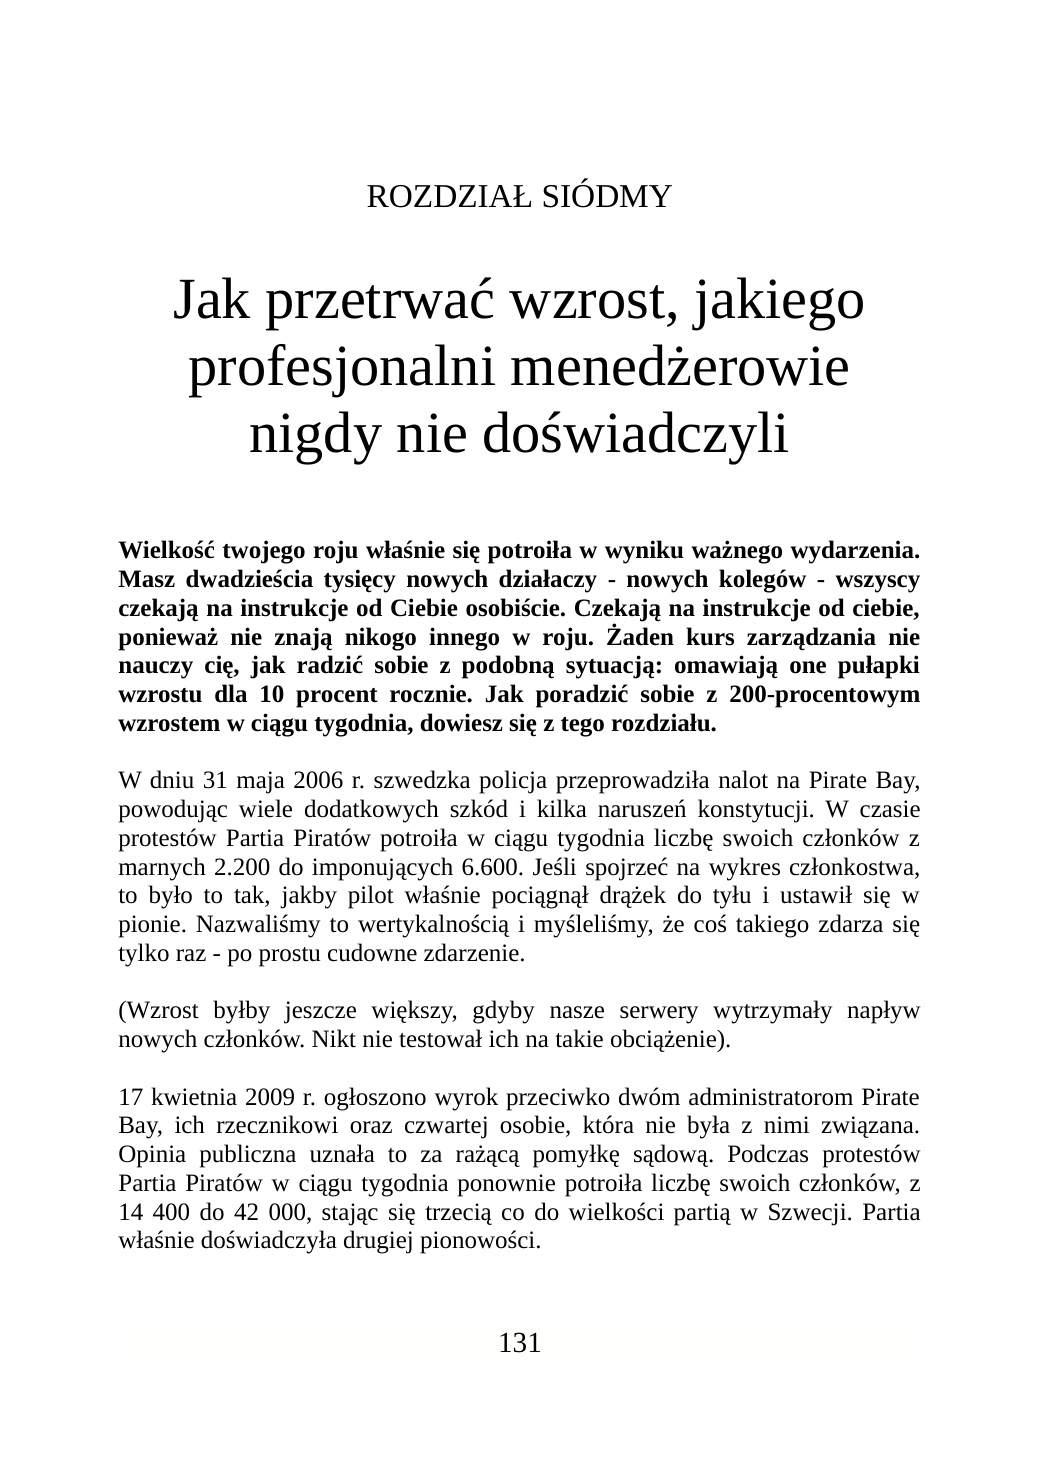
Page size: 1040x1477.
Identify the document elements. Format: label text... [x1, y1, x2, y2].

text 17 kwietnia 2009 r. ogłoszono wyrok przeciwko dwóm administratorom Pirate Bay, ich rzecznikowi oraz czwartej osobie, która nie była z nimi związana. Opinia publiczna uznała to za rażącą pomyłkę sądową. Podczas protestów Partia Piratów w ciągu tygodnia ponownie potroiła liczbę swoich członków, z 14 400 do 42 000, stając się trzecią co do wielkości partią w Szwecji. Partia właśnie doświadczyła drugiej pionowości. [118, 1082, 921, 1254]
text ROZDZIAŁ SIÓDMY [118, 176, 921, 215]
text Wielkość twojego roju właśnie się potroiła w wyniku ważnego wydarzenia. Masz dwadzieścia tysięcy nowych działaczy - nowych kolegów - wszyscy czekają na instrukcje od Ciebie osobiście. Czekają na instrukcje od ciebie, ponieważ nie znają nikogo innego w roju. Żaden kurs zarządzania nie nauczy cię, jak radzić sobie z podobną sytuacją: omawiają one pułapki wzrostu dla 10 procent rocznie. Jak poradzić sobie z 200-procentowym wzrostem w ciągu tygodnia, dowiesz się z tego rozdziału. [118, 536, 921, 737]
subtitle Jak przetrwać wzrost, jakiego profesjonalni menedżerowie nigdy nie doświadczyli [118, 264, 921, 466]
text (Wzrost byłby jeszcze większy, gdyby nasze serwery wytrzymały napływ nowych członków. Nikt nie testował ich na takie obciążenie). [118, 996, 921, 1053]
text W dniu 31 maja 2006 r. szwedzka policja przeprowadziła nalot na Pirate Bay, powodując wiele dodatkowych szkód i kilka naruszeń konstytucji. W czasie protestów Partia Piratów potroiła w ciągu tygodnia liczbę swoich członków z marnych 2.200 do imponujących 6.600. Jeśli spojrzeć na wykres członkostwa, to było to tak, jakby pilot właśnie pociągnął drążek do tyłu i ustawił się w pionie. Nazwaliśmy to wertykalnością i myśleliśmy, że coś takiego zdarza się tylko raz - po prostu cudowne zdarzenie. [118, 766, 921, 967]
